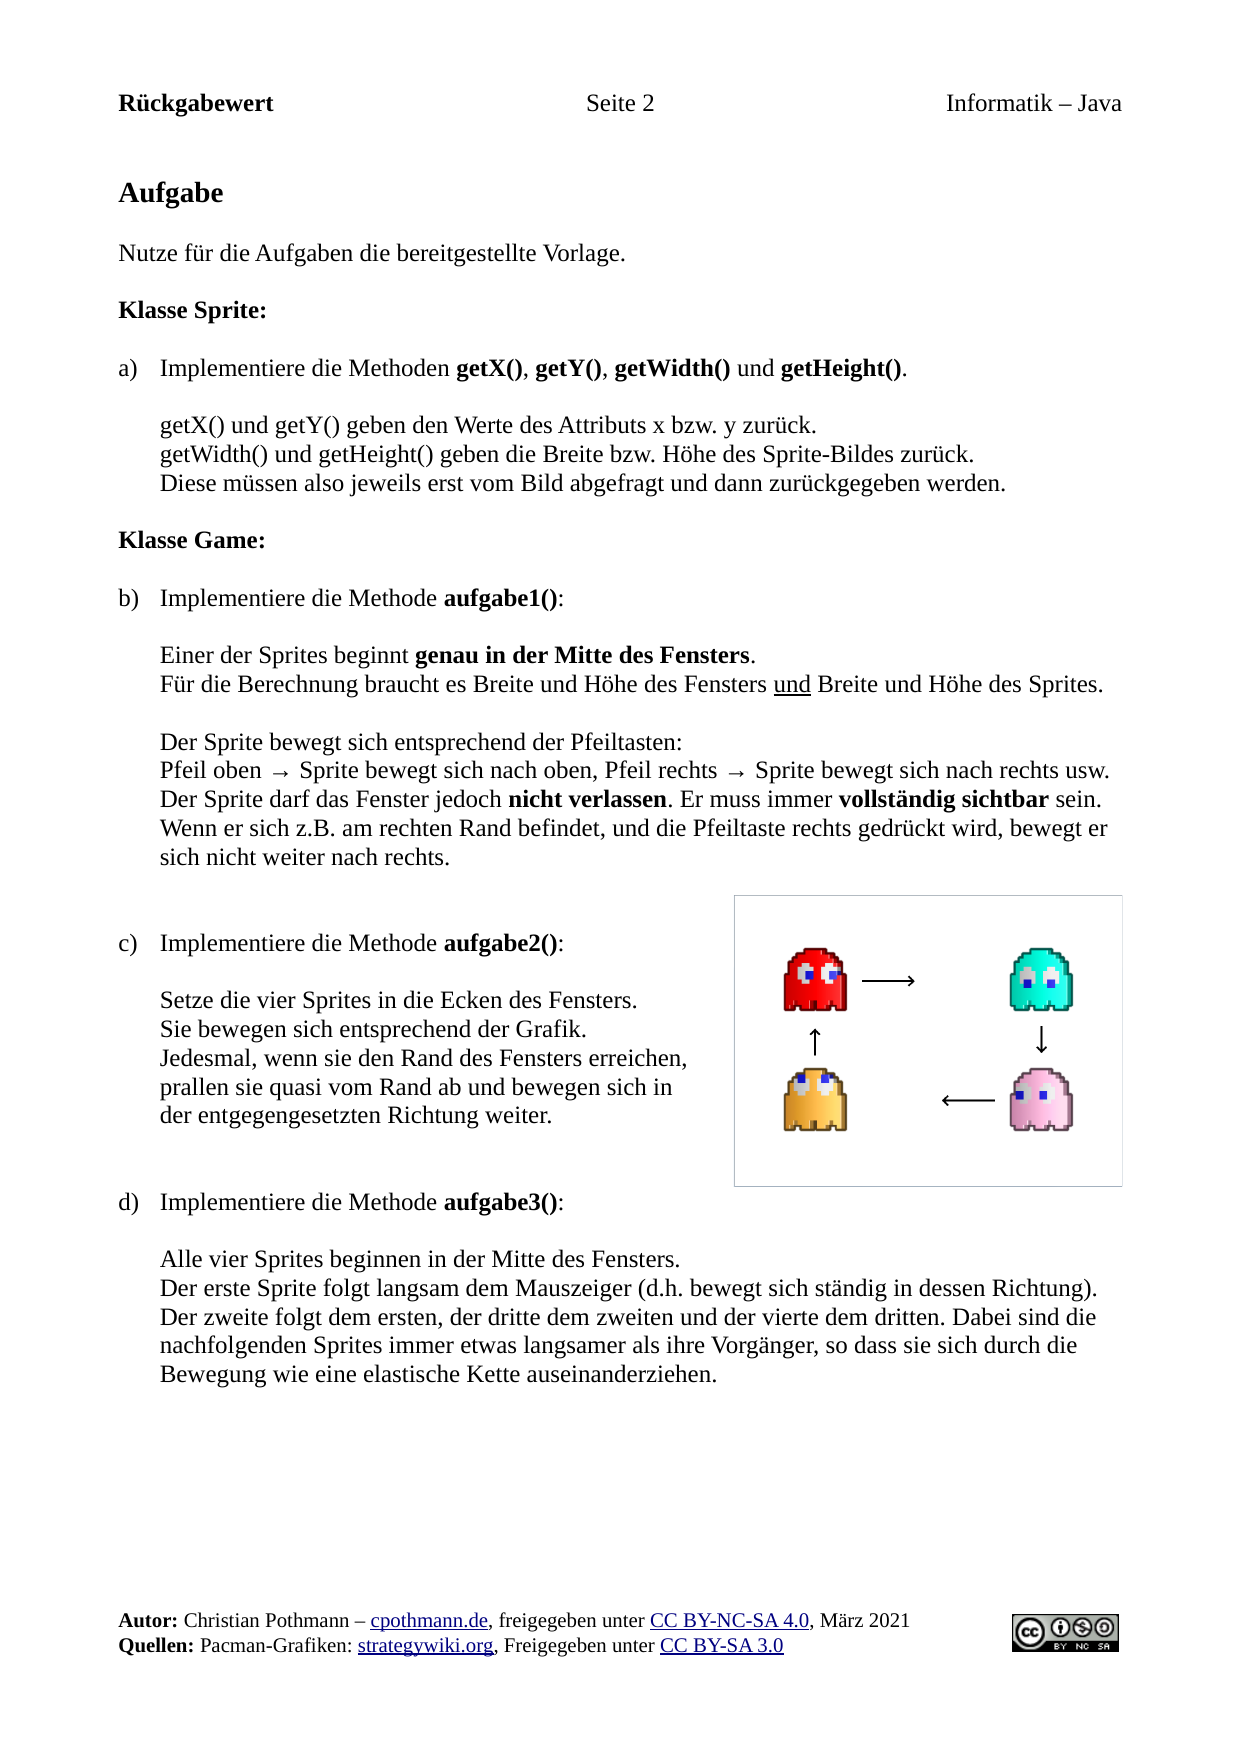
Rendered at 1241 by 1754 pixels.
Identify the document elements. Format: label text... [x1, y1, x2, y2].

picture [733, 895, 1123, 1187]
list Implementiere die Methode aufgabe1(): Einer der Sprites beginnt genau in der Mitte des Fensters. Für die Berechnung braucht es Breite und Höhe des Fensters und Breite und Höhe des Sprites. Der Sprite bewegt sich entsprechend der Pfeiltasten: Pfeil oben → Sprite bewegt sich nach oben, Pfeil rechts → Sprite bewegt sich nach rechts usw. Der Sprite darf das Fenster jedoch nicht verlassen. Er muss immer vollständig sichtbar sein. Wenn er sich z.B. am rechten Rand befindet, und die Pfeiltaste rechts gedrückt wird, bewegt er sich nicht weiter nach rechts. [118, 583, 1122, 870]
text Autor: Christian Pothmann – cpothmann.de, freigegeben unter CC BY-NC-SA 4.0, März 2021 [118, 1608, 1122, 1632]
picture [1012, 1614, 1119, 1652]
list Implementiere die Methode aufgabe3(): Alle vier Sprites beginnen in der Mitte des Fensters. Der erste Sprite folgt langsam dem Mauszeiger (d.h. bewegt sich ständig in dessen Richtung). Der zweite folgt dem ersten, der dritte dem zweiten und der vierte dem dritten. Dabei sind die nachfolgenden Sprites immer etwas langsamer als ihre Vorgänger, so dass sie sich durch die Bewegung wie eine elastische Kette auseinanderziehen. [118, 1187, 1122, 1388]
text Klasse Game: [118, 525, 1122, 554]
text Nutze für die Aufgaben die bereitgestellte Vorlage. [118, 238, 1122, 267]
text Quellen: Pacman-Grafiken: strategywiki.org, Freigegeben unter CC BY-SA 3.0 [118, 1632, 1122, 1657]
list Implementiere die Methoden getX(), getY(), getWidth() und getHeight(). getX() und getY() geben den Werte des Attributs x bzw. y zurück. getWidth() und getHeight() geben die Breite bzw. Höhe des Sprite-Bildes zurück. Diese müssen also jeweils erst vom Bild abgefragt und dann zurückgegeben werden. [118, 353, 1122, 497]
text Aufgabe [118, 176, 1122, 209]
list Implementiere die Methode aufgabe2(): Setze die vier Sprites in die Ecken des Fensters. Sie bewegen sich entsprechend der Grafik. Jedesmal, wenn sie den Rand des Fensters erreichen, prallen sie quasi vom Rand ab und bewegen sich in der entgegengesetzten Richtung weiter. [118, 928, 733, 1129]
text Klasse Sprite: [118, 295, 1122, 324]
